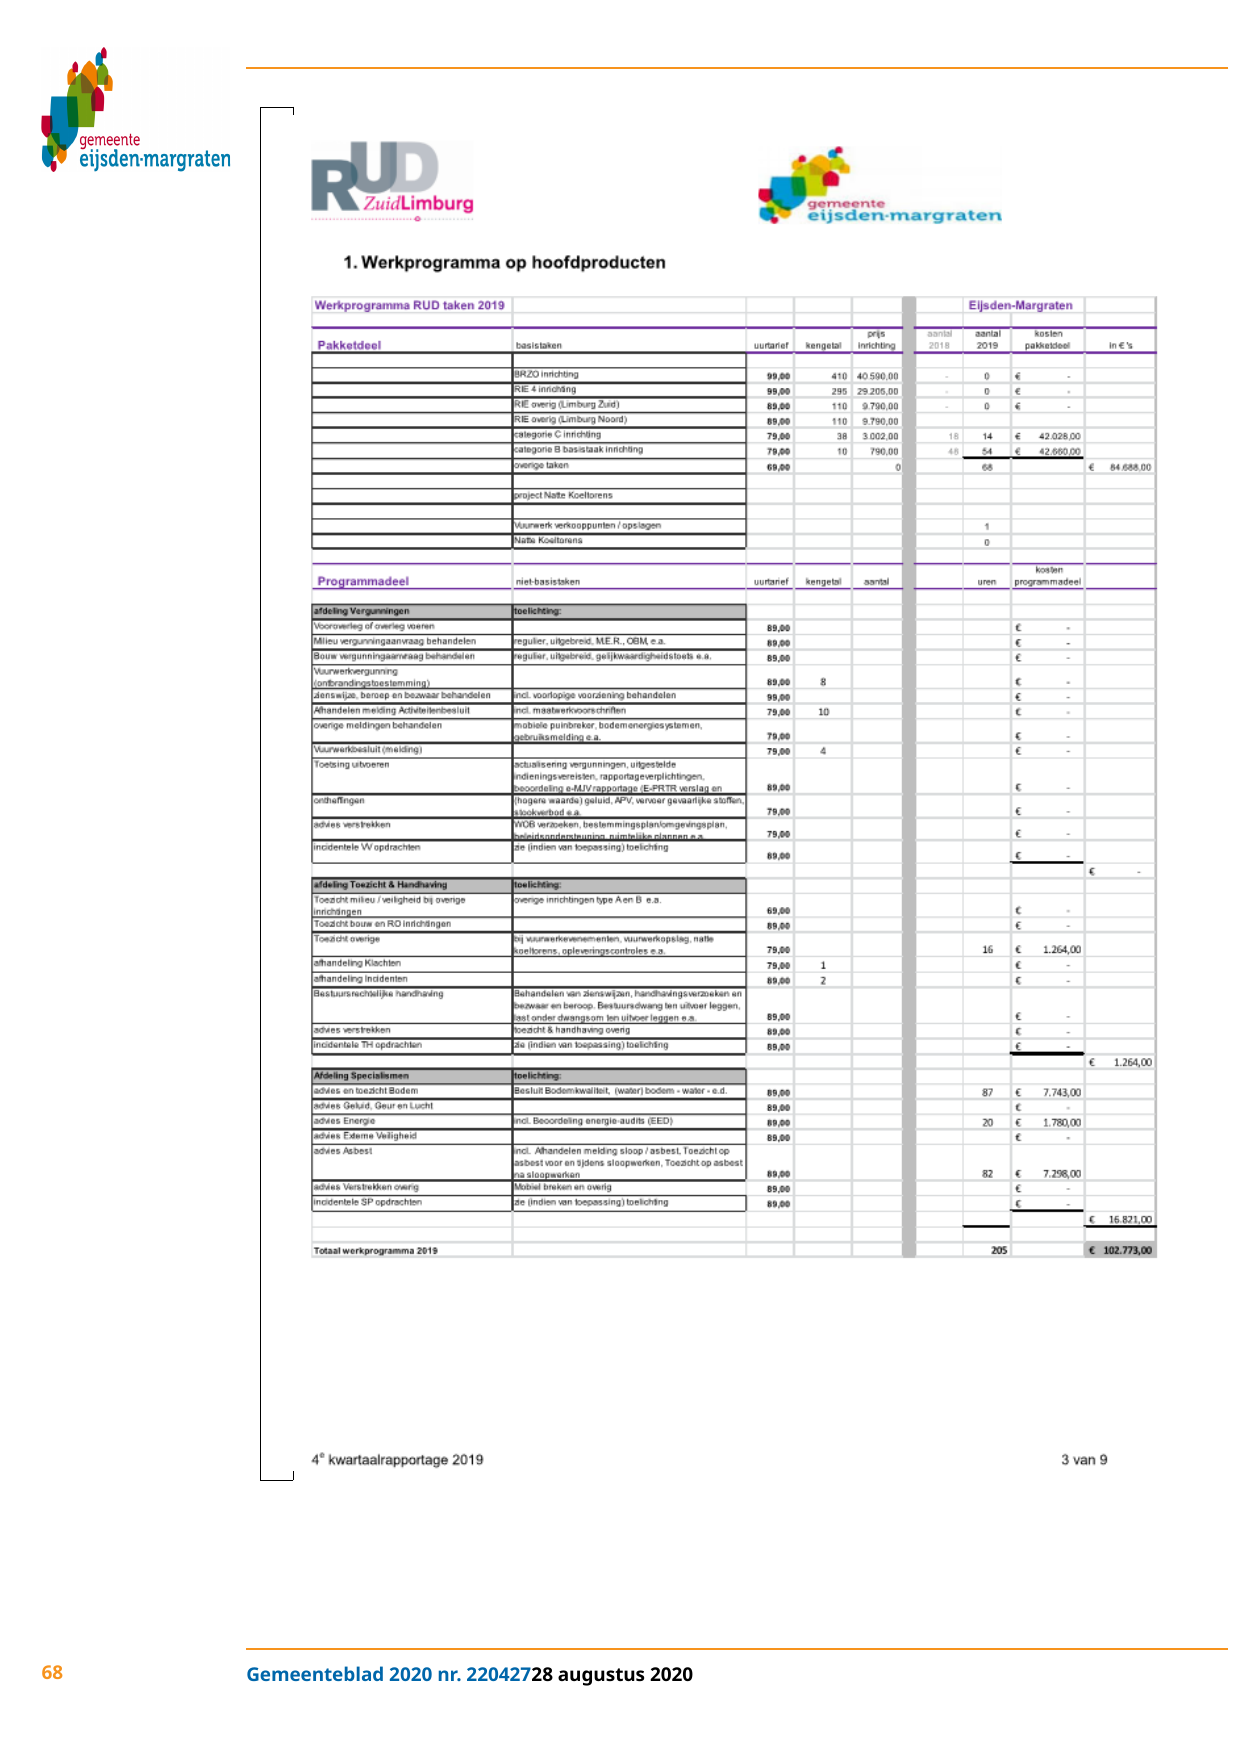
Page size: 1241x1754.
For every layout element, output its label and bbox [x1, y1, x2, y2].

picture [268, 115, 1173, 1471]
picture [41, 47, 231, 172]
